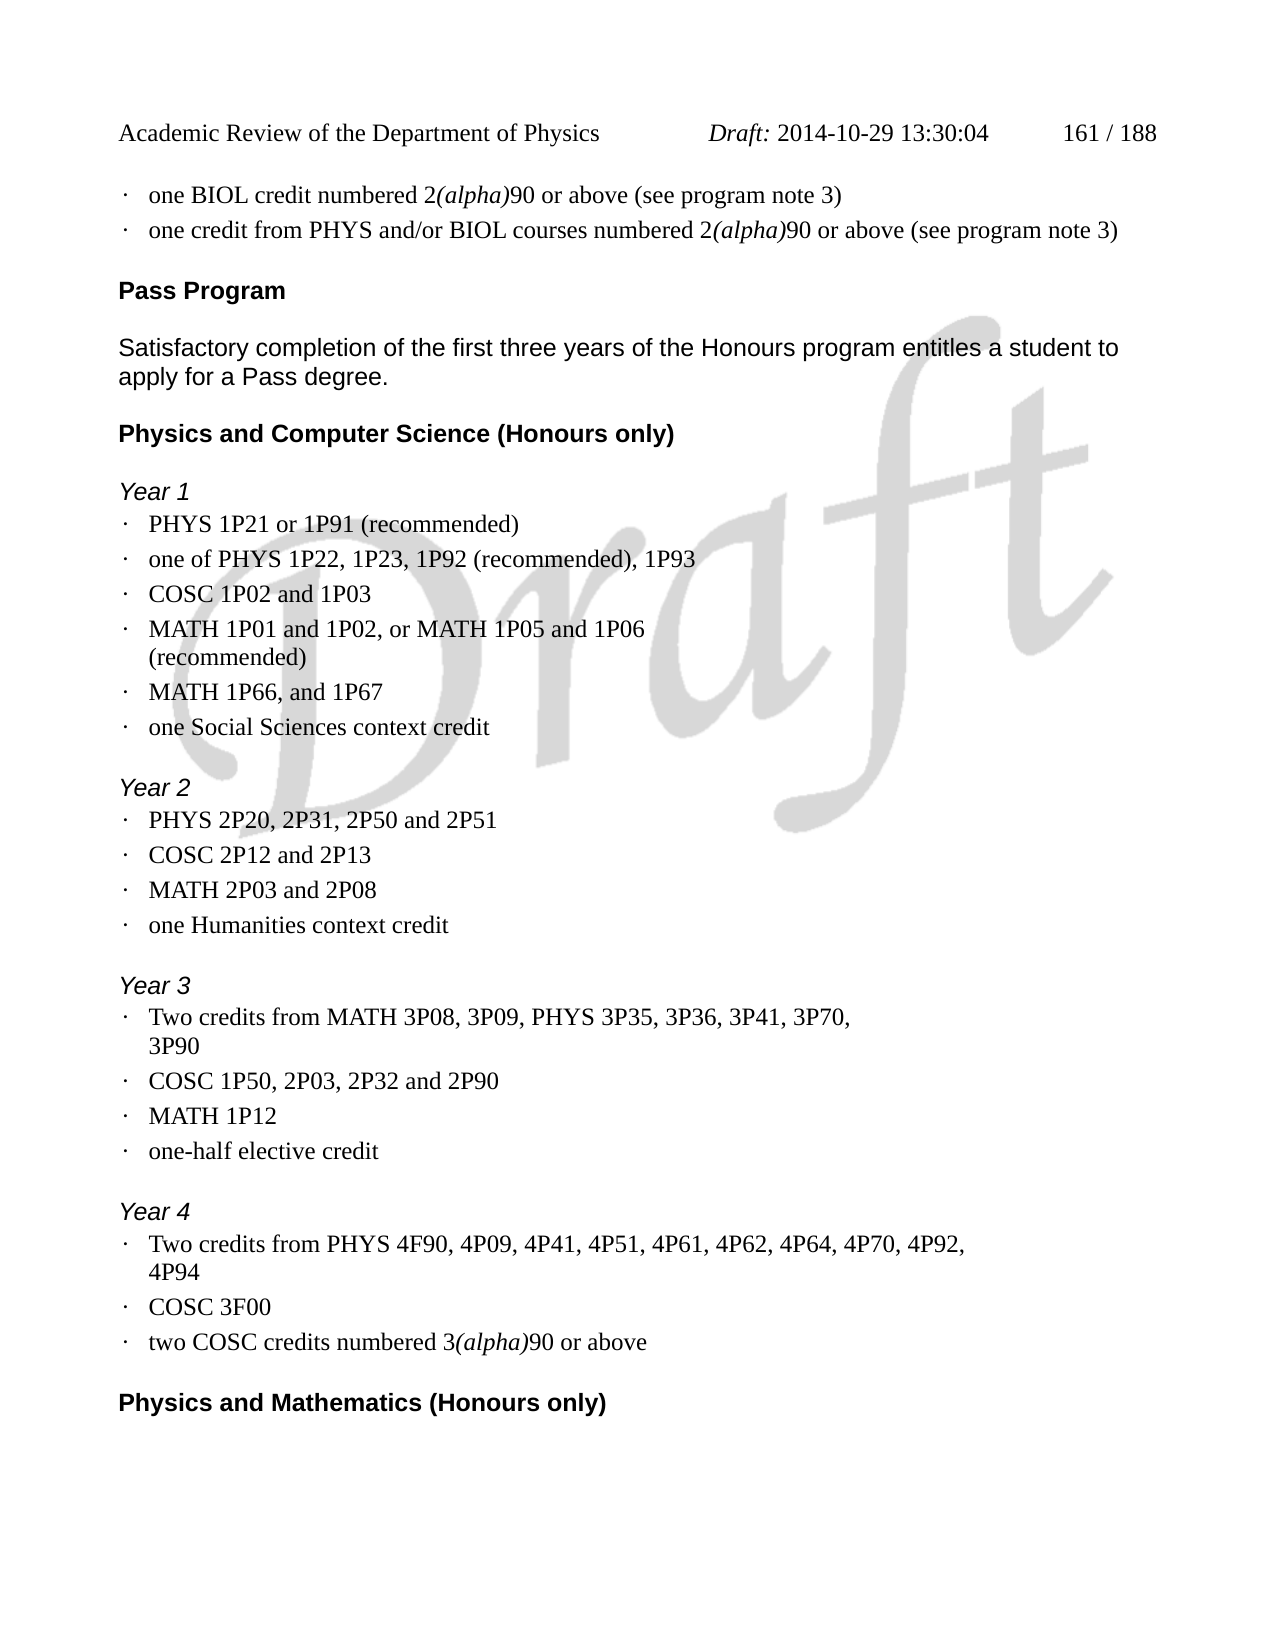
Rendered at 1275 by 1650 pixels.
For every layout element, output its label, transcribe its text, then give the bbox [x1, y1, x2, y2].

picture [118, 802, 1157, 942]
table_cell COSC 2P12 and 2P13 [145, 837, 502, 872]
table_cell · [118, 709, 145, 744]
table_cell MATH 1P01 and 1P02, or MATH 1P05 and 1P06 (recommended) [145, 611, 811, 674]
text Year 4 [118, 1168, 1157, 1226]
table_header · [118, 999, 145, 1063]
table_cell · [118, 541, 145, 576]
table_cell · [118, 177, 145, 212]
table_cell COSC 3F00 [145, 1289, 1026, 1324]
table_cell one BIOL credit numbered 2(alpha)90 or above (see program note 3) [145, 177, 1157, 212]
picture [118, 506, 1157, 744]
table_cell one-half elective credit [145, 1133, 910, 1168]
text Year 3 [118, 942, 1157, 999]
text Pass Program Satisfactory completion of the first three years of the Honours program entitles a student to apply for a Pass degree. Physics and Computer Science (Honours only) Year 1 [118, 247, 1157, 506]
table_cell COSC 1P50, 2P03, 2P32 and 2P90 [145, 1063, 910, 1098]
table_cell one credit from PHYS and/or BIOL courses numbered 2(alpha)90 or above (see program note 3) [145, 212, 1157, 247]
table_cell · [118, 576, 145, 611]
table_header Two credits from PHYS 4F90, 4P09, 4P41, 4P51, 4P61, 4P62, 4P64, 4P70, 4P92, 4P94 [145, 1226, 1026, 1289]
table_cell · [118, 1324, 145, 1359]
picture [118, 118, 1157, 247]
table_header Two credits from MATH 3P08, 3P09, PHYS 3P35, 3P36, 3P41, 3P70, 3P90 [145, 999, 910, 1063]
table_cell MATH 1P66, and 1P67 [145, 674, 811, 709]
table_cell MATH 1P12 [145, 1098, 910, 1133]
table_cell · [118, 1063, 145, 1098]
text Physics and Mathematics (Honours only) [118, 1359, 1157, 1446]
table_header · [118, 506, 145, 541]
picture [118, 1446, 1157, 1532]
table_cell · [118, 1289, 145, 1324]
table_cell · [118, 611, 145, 674]
picture [118, 999, 1157, 1168]
text Year 2 [118, 744, 1157, 802]
table_cell · [118, 907, 145, 942]
table_header PHYS 1P21 or 1P91 (recommended) [145, 506, 811, 541]
table_cell · [118, 837, 145, 872]
table_cell · [118, 1098, 145, 1133]
table_header · [118, 1226, 145, 1289]
table_cell COSC 1P02 and 1P03 [145, 576, 811, 611]
table_cell two COSC credits numbered 3(alpha)90 or above [145, 1324, 1026, 1359]
table_cell · [118, 872, 145, 907]
table_cell one of PHYS 1P22, 1P23, 1P92 (recommended), 1P93 [145, 541, 811, 576]
table_header PHYS 2P20, 2P31, 2P50 and 2P51 [145, 802, 502, 837]
picture [118, 1226, 1157, 1359]
table_cell · [118, 1133, 145, 1168]
table_cell one Humanities context credit [145, 907, 502, 942]
table_cell · [118, 212, 145, 247]
table_cell one Social Sciences context credit [145, 709, 811, 744]
table_cell · [118, 674, 145, 709]
table_cell MATH 2P03 and 2P08 [145, 872, 502, 907]
table_header · [118, 802, 145, 837]
